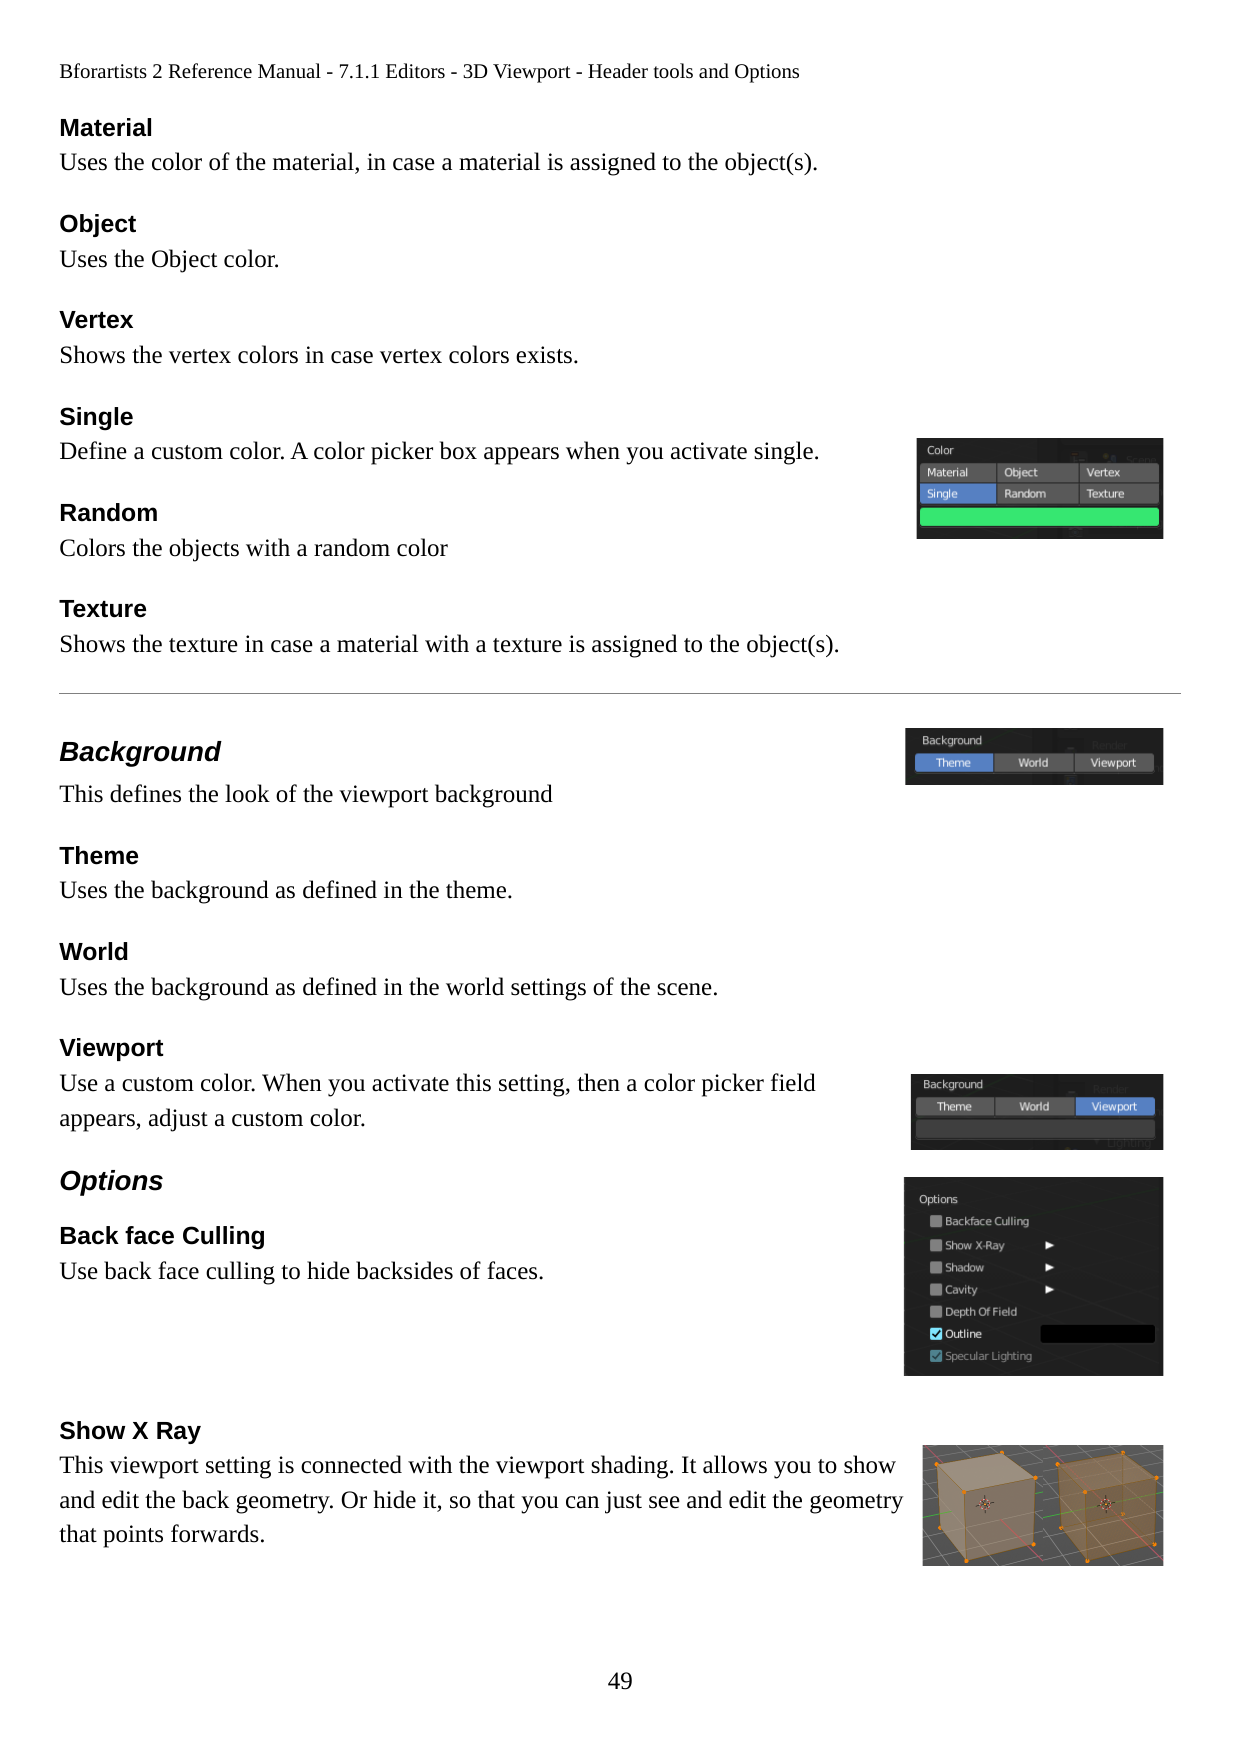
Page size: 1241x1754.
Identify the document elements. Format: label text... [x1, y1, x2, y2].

text This defines the look of the viewport background [59, 779, 1181, 808]
subtitle [1164, 1221, 1181, 1250]
subtitle [1164, 735, 1181, 767]
subtitle Single [59, 402, 1181, 430]
picture [910, 1074, 1164, 1150]
text Uses the Object color. [59, 244, 1181, 272]
subtitle Show X Ray [59, 1416, 1181, 1444]
text Uses the background as defined in the world settings of the scene. [59, 972, 1181, 1001]
text Shows the texture in case a material with a texture is assigned to the object(s). [59, 629, 1181, 658]
subtitle Background [59, 735, 905, 767]
subtitle Random [59, 498, 916, 527]
picture [916, 438, 1164, 539]
subtitle Theme [59, 841, 1181, 869]
text Colors the objects with a random color [59, 533, 1181, 562]
text Use back face culling to hide backsides of faces. [59, 1256, 903, 1285]
picture [903, 1177, 1164, 1376]
text Uses the background as defined in the theme. [59, 876, 1181, 904]
subtitle Back face Culling [59, 1221, 903, 1250]
subtitle World [59, 937, 1181, 966]
subtitle Options [59, 1164, 1181, 1196]
subtitle Material [59, 113, 1181, 141]
text Use a custom color. When you activate this setting, then a color picker field appears, adjust a custom color. [59, 1068, 1181, 1132]
subtitle [1164, 498, 1181, 527]
picture [922, 1445, 1164, 1566]
text Define a custom color. A color picker box appears when you activate single. [59, 436, 1181, 465]
text Uses the color of the material, in case a material is assigned to the object(s). [59, 147, 1181, 176]
subtitle Viewport [59, 1033, 1181, 1062]
subtitle Object [59, 209, 1181, 237]
subtitle Texture [59, 594, 1181, 623]
text Shows the vertex colors in case vertex colors exists. [59, 340, 1181, 369]
picture [905, 728, 1164, 785]
text This viewport setting is connected with the viewport shading. It allows you to show and edit the back geometry. Or hide it, so that you can just see and edit the geometry that points forwards. [59, 1451, 922, 1548]
subtitle Vertex [59, 305, 1181, 334]
